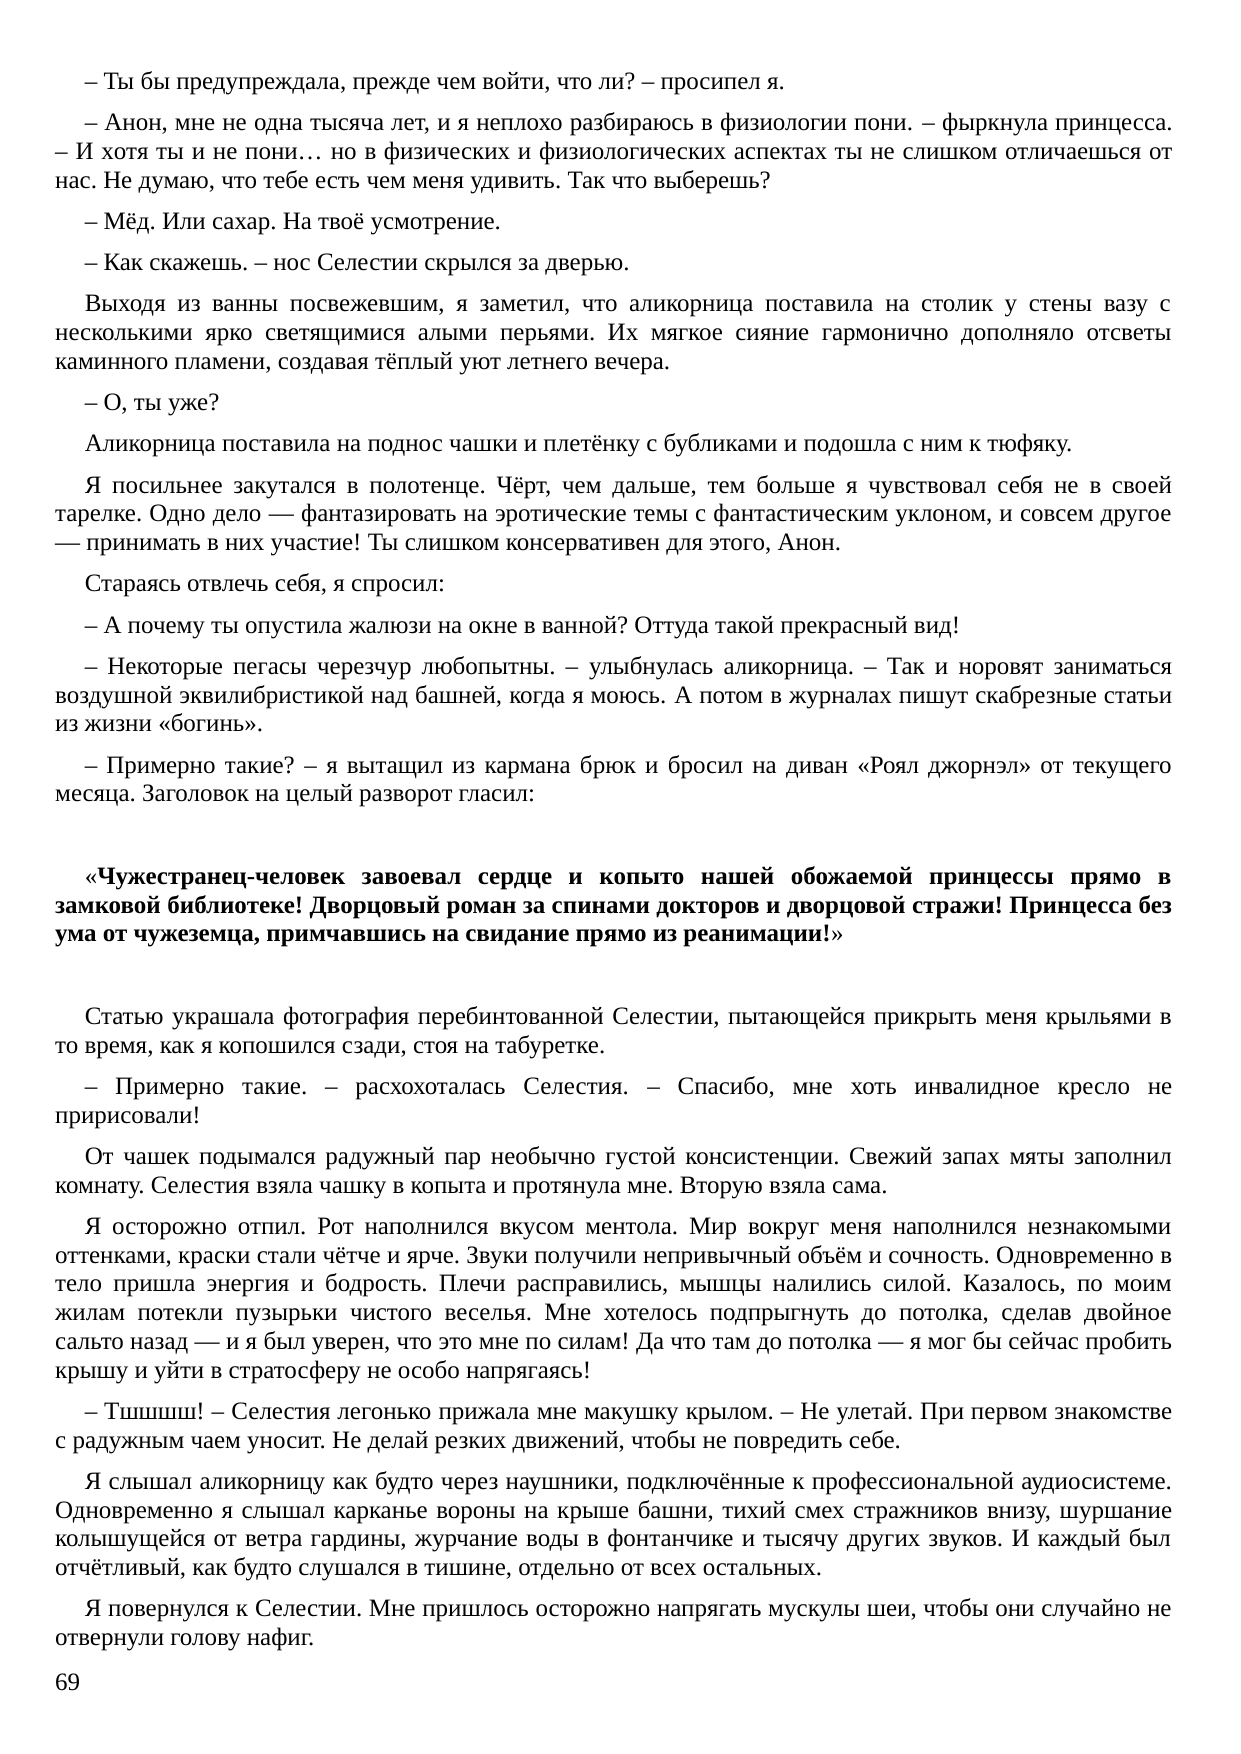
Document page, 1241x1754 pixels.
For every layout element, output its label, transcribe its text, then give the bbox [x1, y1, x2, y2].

text – О, ты уже? [55, 387, 1173, 416]
text Выходя из ванны посвежевшим, я заметил, что аликорница поставила на столик у стены вазу с несколькими ярко светящимися алыми перьями. Их мягкое сияние гармонично дополняло отсветы каминного пламени, создавая тёплый уют летнего вечера. [55, 288, 1173, 375]
text – А почему ты опустила жалюзи на окне в ванной? Оттуда такой прекрасный вид! [55, 610, 1173, 638]
text «Чужестранец-человек завоевал сердце и копыто нашей обожаемой принцессы прямо в замковой библиотеке! Дворцовый роман за спинами докторов и дворцовой стражи! Принцесса без ума от чужеземца, примчавшись на свидание прямо из реанимации!» [55, 861, 1173, 947]
text – Мёд. Или сахар. На твоё усмотрение. [55, 206, 1173, 235]
text Я осторожно отпил. Рот наполнился вкусом ментола. Мир вокруг меня наполнился незнакомыми оттенками, краски стали чётче и ярче. Звуки получили непривычный объём и сочность. Одновременно в тело пришла энергия и бодрость. Плечи расправились, мышцы налились силой. Казалось, по моим жилам потекли пузырьки чистого веселья. Мне хотелось подпрыгнуть до потолка, сделав двойное сальто назад — и я был уверен, что это мне по силам! Да что там до потолка — я мог бы сейчас пробить крышу и уйти в стратосферу не особо напрягаясь! [55, 1211, 1173, 1383]
text Стараясь отвлечь себя, я спросил: [55, 568, 1173, 597]
text Я повернулся к Селестии. Мне пришлось осторожно напрягать мускулы шеи, чтобы они случайно не отвернули голову нафиг. [55, 1593, 1173, 1651]
text – Тшшшш! – Селестия легонько прижала мне макушку крылом. – Не улетай. При первом знакомстве с радужным чаем уносит. Не делай резких движений, чтобы не повредить себе. [55, 1396, 1173, 1453]
text – Анон, мне не одна тысяча лет, и я неплохо разбираюсь в физиологии пони. – фыркнула принцесса. – И хотя ты и не пони… но в физических и физиологических аспектах ты не слишком отличаешься от нас. Не думаю, что тебе есть чем меня удивить. Так что выберешь? [55, 107, 1173, 193]
text – Некоторые пегасы черезчур любопытны. – улыбнулась аликорница. – Так и норовят заниматься воздушной эквилибристикой над башней, когда я моюсь. А потом в журналах пишут скабрезные статьи из жизни «богинь». [55, 651, 1173, 737]
text – Ты бы предупреждала, прежде чем войти, что ли? – просипел я. [55, 66, 1173, 95]
text Я посильнее закутался в полотенце. Чёрт, чем дальше, тем больше я чувствовал себя не в своей тарелке. Одно дело — фантазировать на эротические темы с фантастическим уклоном, и совсем другое — принимать в них участие! Ты слишком консервативен для этого, Анон. [55, 470, 1173, 556]
text Аликорница поставила на поднос чашки и плетёнку с бубликами и подошла с ним к тюфяку. [55, 428, 1173, 457]
text От чашек подымался радужный пар необычно густой консистенции. Свежий запах мяты заполнил комнату. Селестия взяла чашку в копыта и протянула мне. Вторую взяла сама. [55, 1141, 1173, 1198]
text Я слышал аликорницу как будто через наушники, подключённые к профессиональной аудиосистеме. Одновременно я слышал карканье вороны на крыше башни, тихий смех стражников внизу, шуршание колышущейся от ветра гардины, журчание воды в фонтанчике и тысячу других звуков. И каждый был отчётливый, как будто слушался в тишине, отдельно от всех остальных. [55, 1466, 1173, 1581]
text – Как скажешь. – нос Селестии скрылся за дверью. [55, 247, 1173, 276]
text – Примерно такие. – расхохоталась Селестия. – Спасибо, мне хоть инвалидное кресло не пририсовали! [55, 1071, 1173, 1128]
text – Примерно такие? – я вытащил из кармана брюк и бросил на диван «Роял джорнэл» от текущего месяца. Заголовок на целый разворот гласил: [55, 750, 1173, 807]
text Статью украшала фотография перебинтованной Селестии, пытающейся прикрыть меня крыльями в то время, как я копошился сзади, стоя на табуретке. [55, 1001, 1173, 1058]
